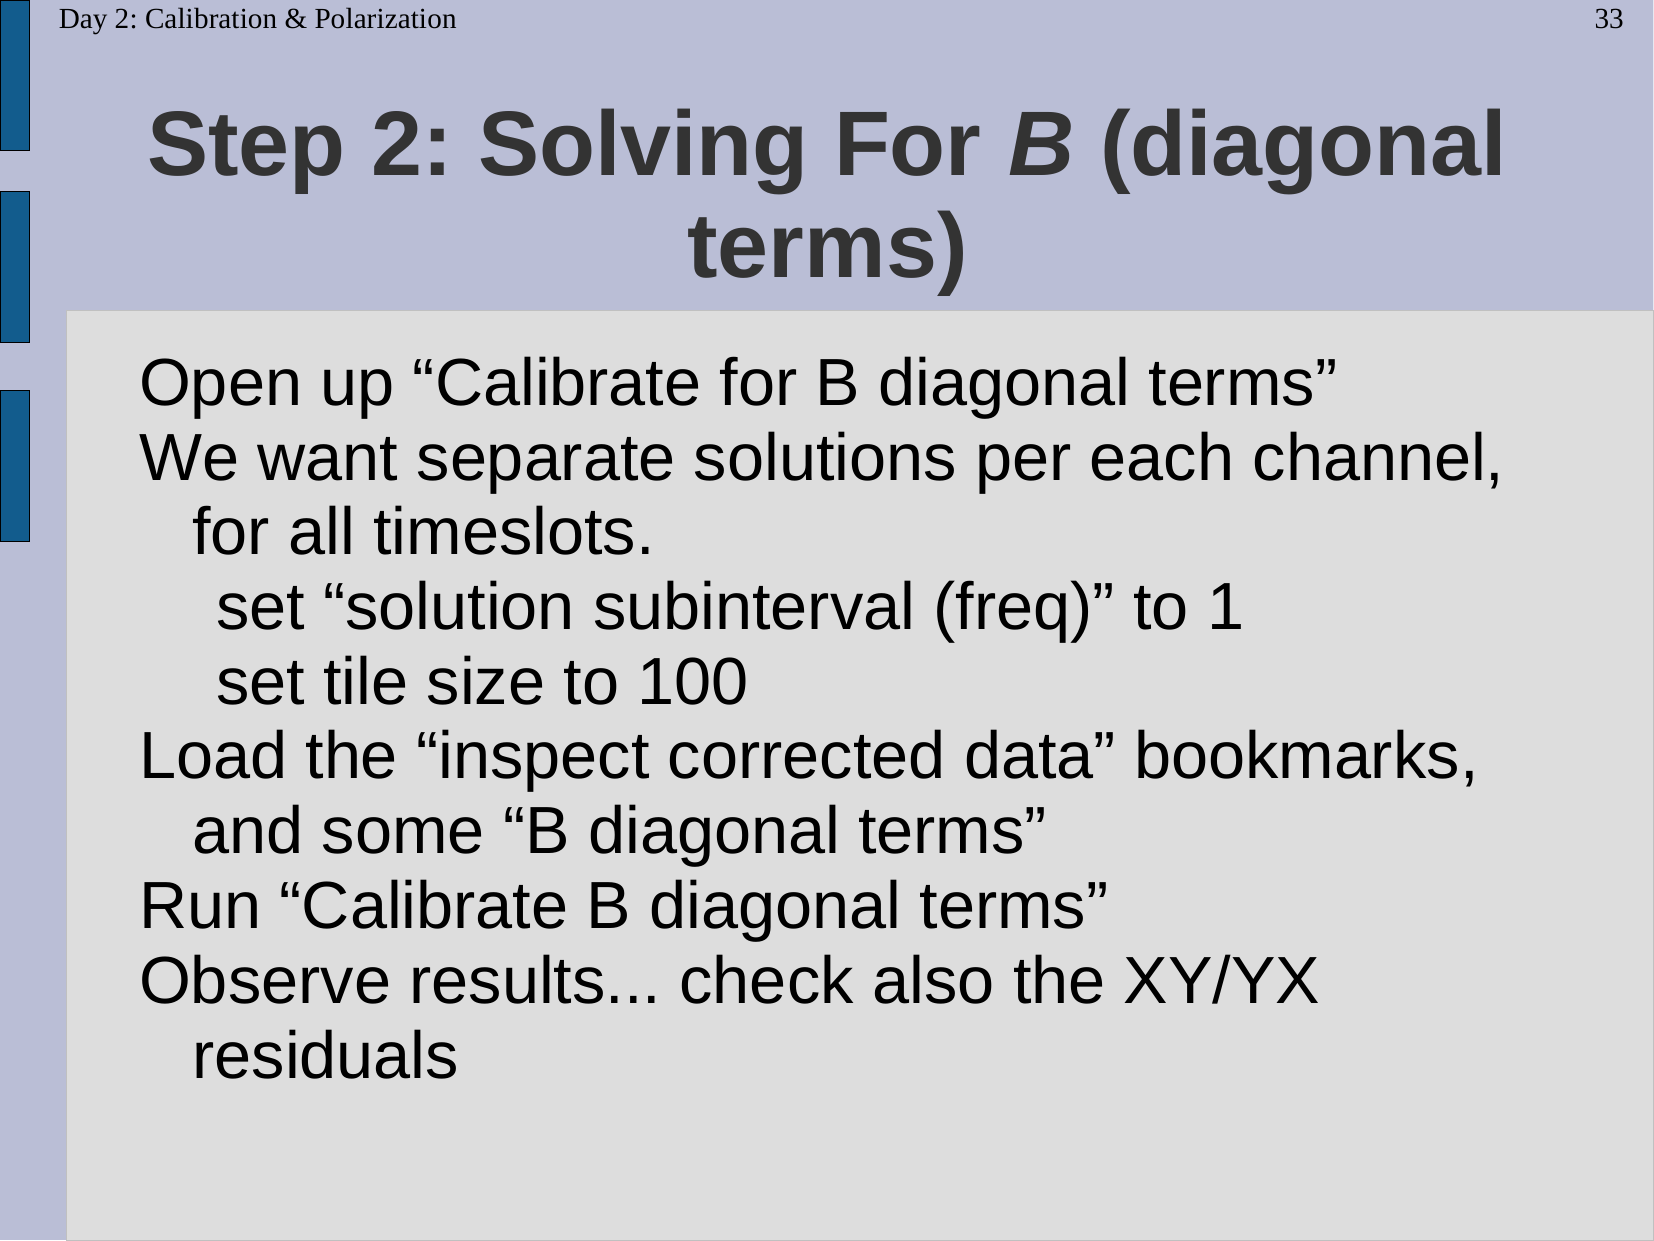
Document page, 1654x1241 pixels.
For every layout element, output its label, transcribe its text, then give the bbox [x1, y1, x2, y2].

list Open up “Calibrate for B diagonal terms” We want separate solutions per each channel, for all timeslots. set “solution subinterval (freq)” to 1 set tile size to 100 Load the “inspect corrected data” bookmarks, and some “B diagonal terms” Run “Calibrate B diagonal terms” Observe results... check also the XY/YX residuals [121, 344, 1534, 1123]
title Step 2: Solving For B (diagonal terms) [121, 87, 1534, 302]
